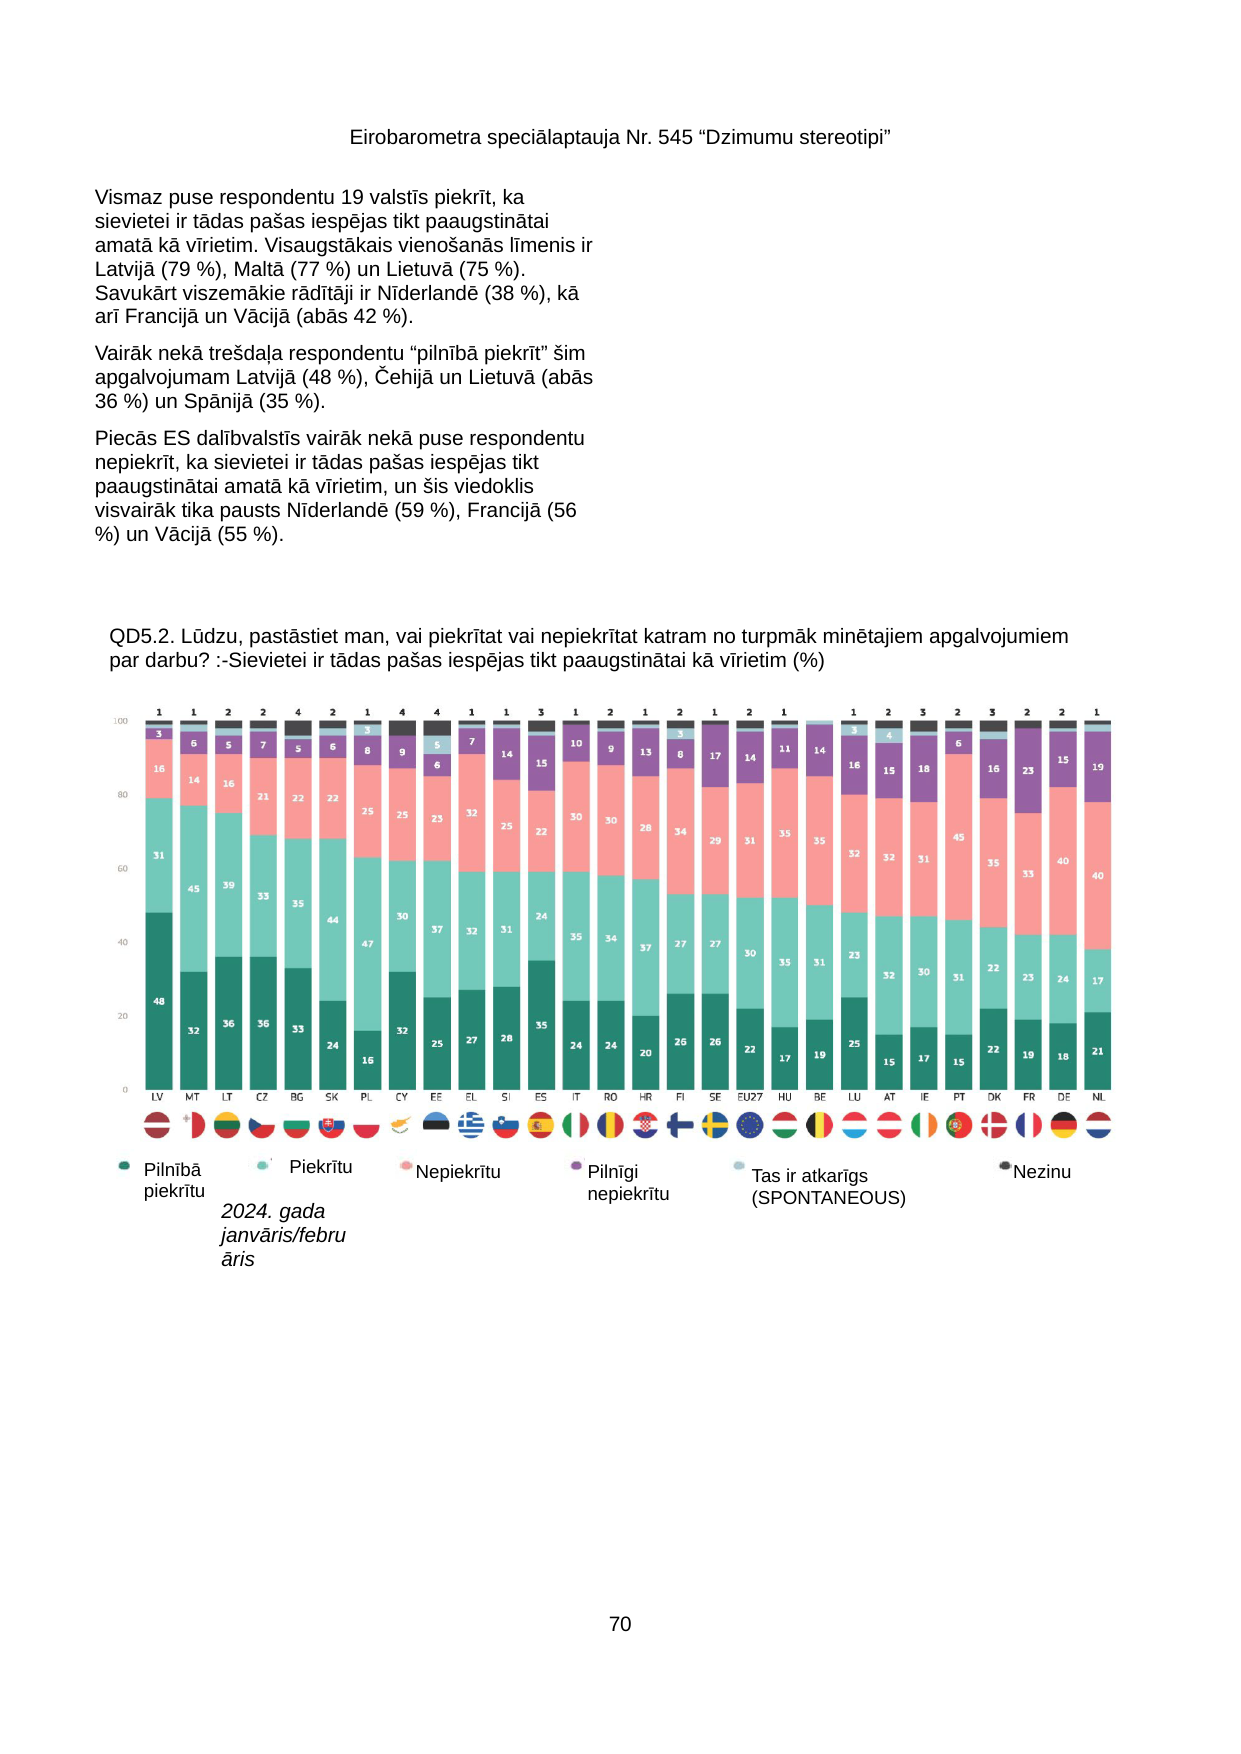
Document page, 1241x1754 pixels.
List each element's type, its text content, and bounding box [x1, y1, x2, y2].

text Vairāk nekā trešdaļa respondentu “pilnībā piekrīt” šim apgalvojumam Latvijā (48 %), Čehijā un Lietuvā (abās 36 %) un Spānijā (35 %). [94, 341, 605, 413]
picture [106, 704, 1122, 1142]
text Piecās ES dalībvalstīs vairāk nekā puse respondentu nepiekrīt, ka sievietei ir tādas pašas iespējas tikt paaugstinātai amatā kā vīrietim, un šis viedoklis visvairāk tika pausts Nīderlandē (59 %), Francijā (56 %) un Vācijā (55 %). [94, 426, 605, 546]
picture [112, 1143, 1012, 1181]
text Vismaz puse respondentu 19 valstīs piekrīt, ka sievietei ir tādas pašas iespējas tikt paaugstinātai amatā kā vīrietim. Visaugstākais vienošanās līmenis ir Latvijā (79 %), Maltā (77 %) un Lietuvā (75 %). Savukārt viszemākie rādītāji ir Nīderlandē (38 %), kā arī Francijā un Vācijā (abās 42 %). [94, 184, 605, 328]
